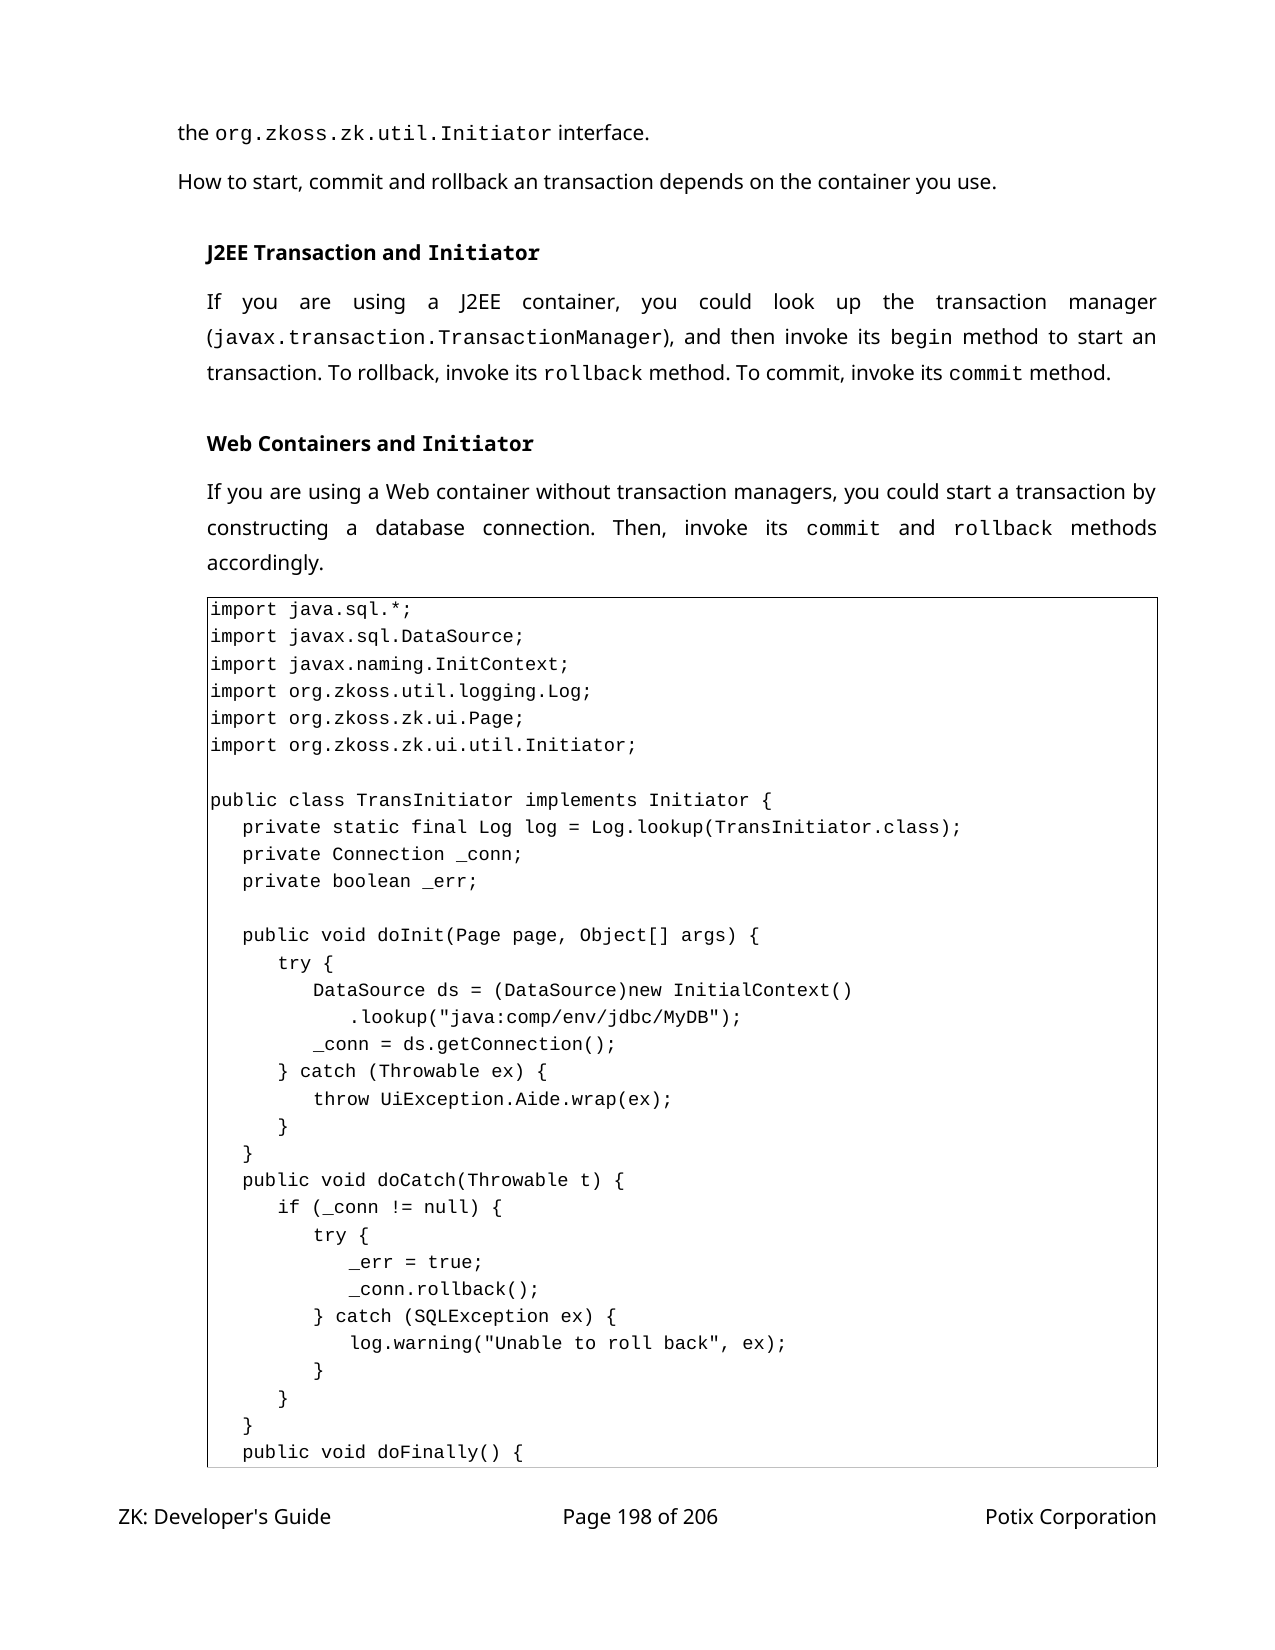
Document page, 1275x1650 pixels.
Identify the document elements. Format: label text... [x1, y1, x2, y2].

text private Connection _conn; [208, 842, 1157, 866]
text If you are using a J2EE container, you could look up the transaction manager (javax.transaction.TransactionManager), and then invoke its begin method to start an transaction. To rollback, invoke its rollback method. To commit, invoke its commit method. [207, 287, 1157, 386]
subtitle J2EE Transaction and Initiator [207, 238, 1157, 266]
text _err = true; [208, 1249, 1157, 1274]
text public void doFinally() { [208, 1440, 1157, 1467]
text } [208, 1114, 1157, 1138]
text private boolean _err; [208, 869, 1157, 893]
text } [208, 1386, 1157, 1410]
text private static final Log log = Log.lookup(TransInitiator.class); [208, 814, 1157, 839]
text If you are using a Web container without transaction managers, you could start a transaction by constructing a database connection. Then, invoke its commit and rollback methods accordingly. [207, 477, 1157, 576]
text try { [208, 1222, 1157, 1247]
text import org.zkoss.util.logging.Log; [208, 679, 1157, 703]
text _conn = ds.getConnection(); [208, 1032, 1157, 1056]
text import org.zkoss.zk.ui.util.Initiator; [208, 733, 1157, 757]
text How to start, commit and rollback an transaction depends on the container you use. [177, 167, 1157, 196]
text } [208, 1141, 1157, 1165]
text import javax.sql.DataSource; [208, 624, 1157, 648]
text public void doInit(Page page, Object[] args) { [208, 923, 1157, 948]
text public class TransInitiator implements Initiator { [208, 787, 1157, 812]
text DataSource ds = (DataSource)new InitialContext() [208, 978, 1157, 1002]
text throw UiException.Aide.wrap(ex); [208, 1086, 1157, 1111]
text if (_conn != null) { [208, 1195, 1157, 1219]
text import java.sql.*; [208, 598, 1157, 621]
text } [208, 1358, 1157, 1383]
text _conn.rollback(); [208, 1277, 1157, 1301]
text the org.zkoss.zk.util.Initiator interface. [177, 118, 1157, 147]
text try { [208, 951, 1157, 975]
text import org.zkoss.zk.ui.Page; [208, 706, 1157, 730]
subtitle Web Containers and Initiator [207, 429, 1157, 457]
text import javax.naming.InitContext; [208, 651, 1157, 676]
text } [208, 1413, 1157, 1437]
text log.warning("Unable to roll back", ex); [208, 1331, 1157, 1355]
text } catch (SQLException ex) { [208, 1304, 1157, 1328]
text public void doCatch(Throwable t) { [208, 1168, 1157, 1192]
text .lookup("java:comp/env/jdbc/MyDB"); [208, 1005, 1157, 1029]
text } catch (Throwable ex) { [208, 1059, 1157, 1083]
